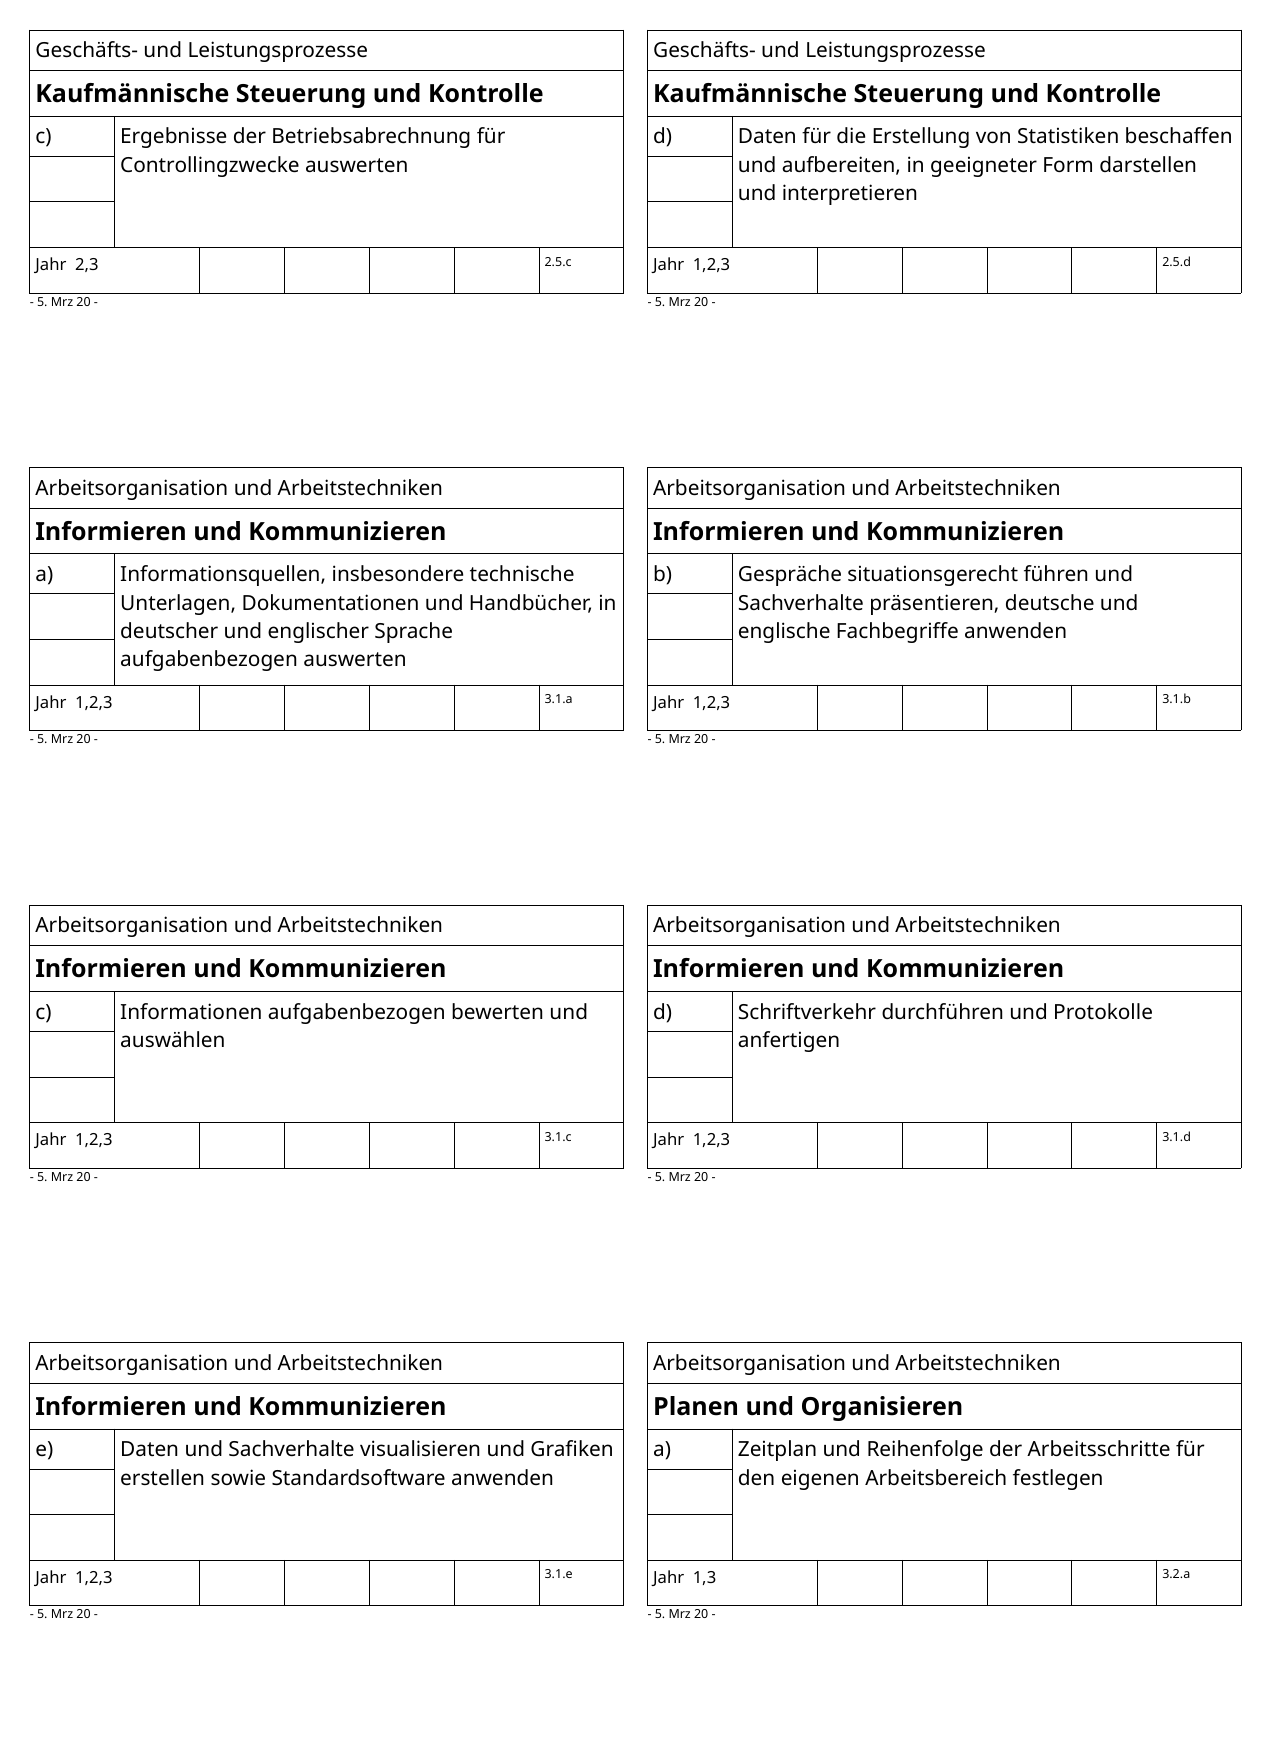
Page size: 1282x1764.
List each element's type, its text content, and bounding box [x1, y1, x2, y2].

table_cell Informationsquellen, insbesondere technische Unterlagen, Dokumentationen und Handbücher, in deutscher und englischer Sprache aufgabenbezogen auswerten [115, 554, 623, 684]
table_cell Ergebnisse der Betriebsabrechnung für Controllingzwecke auswerten [115, 117, 623, 247]
table_cell [455, 1123, 539, 1168]
table_cell [903, 1123, 987, 1168]
table_cell [903, 1561, 987, 1605]
table_cell c) [30, 992, 114, 1031]
table_cell [285, 1561, 369, 1605]
table_cell [370, 1561, 454, 1605]
table_cell [818, 248, 902, 293]
table_cell b) [648, 554, 732, 593]
table_cell [200, 1561, 284, 1605]
table_cell 3.1.c [540, 1123, 623, 1168]
table_cell 3.1.d [1157, 1123, 1241, 1168]
table_cell [1072, 248, 1156, 293]
table_cell 3.1.e [540, 1561, 623, 1605]
table_cell Jahr 1,2,3 [30, 686, 199, 730]
table_cell [1072, 1561, 1156, 1605]
table_cell a) [30, 554, 114, 593]
table_cell [30, 594, 114, 639]
table_cell [30, 1078, 114, 1122]
table_cell Informieren und Kommunizieren [648, 946, 1241, 991]
table_cell [285, 1123, 369, 1168]
table_cell [648, 594, 732, 639]
table_cell [370, 686, 454, 730]
table_cell [30, 1032, 114, 1077]
table_cell [455, 248, 539, 293]
table_cell Jahr 1,2,3 [648, 1123, 817, 1168]
table_cell [648, 1470, 732, 1514]
table_cell Jahr 1,2,3 [30, 1561, 199, 1605]
text - 5. Mrz 20 - [29, 1169, 623, 1185]
table_cell [30, 1515, 114, 1560]
text - 5. Mrz 20 - [29, 294, 623, 310]
text - 5. Mrz 20 - [647, 731, 1241, 747]
table_cell Daten und Sachverhalte visualisieren und Grafiken erstellen sowie Standardsoftware anwenden [115, 1430, 623, 1560]
table_cell [648, 1032, 732, 1077]
table_cell [30, 640, 114, 684]
table_cell Kaufmännische Steuerung und Kontrolle [648, 71, 1241, 116]
table_cell [988, 1561, 1071, 1605]
table_cell Informieren und Kommunizieren [30, 1384, 623, 1428]
table_cell Daten für die Erstellung von Statistiken beschaffen und aufbereiten, in geeigneter Form darstellen und interpretieren [733, 117, 1241, 247]
table_cell [1072, 686, 1156, 730]
table_cell 2.5.d [1157, 248, 1241, 293]
table_cell [370, 1123, 454, 1168]
table_cell d) [648, 992, 732, 1031]
table_cell Informieren und Kommunizieren [30, 946, 623, 991]
table_cell [818, 686, 902, 730]
table_cell [285, 248, 369, 293]
table_cell [30, 202, 114, 247]
table_cell Jahr 1,2,3 [30, 1123, 199, 1168]
table_header Geschäfts- und Leistungsprozesse [648, 31, 1241, 70]
table_header Arbeitsorganisation und Arbeitstechniken [30, 906, 623, 945]
table_cell [903, 248, 987, 293]
table_cell [818, 1561, 902, 1605]
text - 5. Mrz 20 - [647, 1169, 1241, 1185]
table_cell [648, 1078, 732, 1122]
table_cell Jahr 1,2,3 [648, 248, 817, 293]
table_cell [200, 248, 284, 293]
table_cell [648, 157, 732, 201]
table_header Arbeitsorganisation und Arbeitstechniken [648, 906, 1241, 945]
table_cell e) [30, 1430, 114, 1468]
table_cell 2.5.c [540, 248, 623, 293]
table_cell 3.2.a [1157, 1561, 1241, 1605]
table_cell [818, 1123, 902, 1168]
table_cell Zeitplan und Reihenfolge der Arbeitsschritte für den eigenen Arbeitsbereich festlegen [733, 1430, 1241, 1560]
text - 5. Mrz 20 - [29, 1606, 623, 1623]
table_cell d) [648, 117, 732, 156]
text - 5. Mrz 20 - [29, 731, 623, 747]
table_cell [903, 686, 987, 730]
table_cell c) [30, 117, 114, 156]
table_header Arbeitsorganisation und Arbeitstechniken [30, 1343, 623, 1383]
table_cell [648, 202, 732, 247]
table_cell Kaufmännische Steuerung und Kontrolle [30, 71, 623, 116]
table_cell [648, 640, 732, 684]
table_cell [988, 248, 1071, 293]
table_cell [455, 686, 539, 730]
table_header Arbeitsorganisation und Arbeitstechniken [30, 468, 623, 508]
table_cell [30, 1470, 114, 1514]
table_cell 3.1.b [1157, 686, 1241, 730]
table_cell [455, 1561, 539, 1605]
table_cell [648, 1515, 732, 1560]
table_cell a) [648, 1430, 732, 1468]
table_header Arbeitsorganisation und Arbeitstechniken [648, 1343, 1241, 1383]
table_header Geschäfts- und Leistungsprozesse [30, 31, 623, 70]
table_cell Gespräche situationsgerecht führen und Sachverhalte präsentieren, deutsche und englische Fachbegriffe anwenden [733, 554, 1241, 684]
text - 5. Mrz 20 - [647, 294, 1241, 310]
table_cell Jahr 1,3 [648, 1561, 817, 1605]
table_cell Jahr 2,3 [30, 248, 199, 293]
table_cell Jahr 1,2,3 [648, 686, 817, 730]
table_cell [200, 686, 284, 730]
table_cell 3.1.a [540, 686, 623, 730]
table_header Arbeitsorganisation und Arbeitstechniken [648, 468, 1241, 508]
table_cell [200, 1123, 284, 1168]
table_cell Planen und Organisieren [648, 1384, 1241, 1428]
table_cell [30, 157, 114, 201]
table_cell [988, 1123, 1071, 1168]
text - 5. Mrz 20 - [647, 1606, 1241, 1623]
table_cell [370, 248, 454, 293]
table_cell [988, 686, 1071, 730]
table_cell [285, 686, 369, 730]
table_cell Informieren und Kommunizieren [648, 509, 1241, 553]
table_cell Informationen aufgabenbezogen bewerten und auswählen [115, 992, 623, 1122]
table_cell Schriftverkehr durchführen und Protokolle anfertigen [733, 992, 1241, 1122]
table_cell Informieren und Kommunizieren [30, 509, 623, 553]
table_cell [1072, 1123, 1156, 1168]
